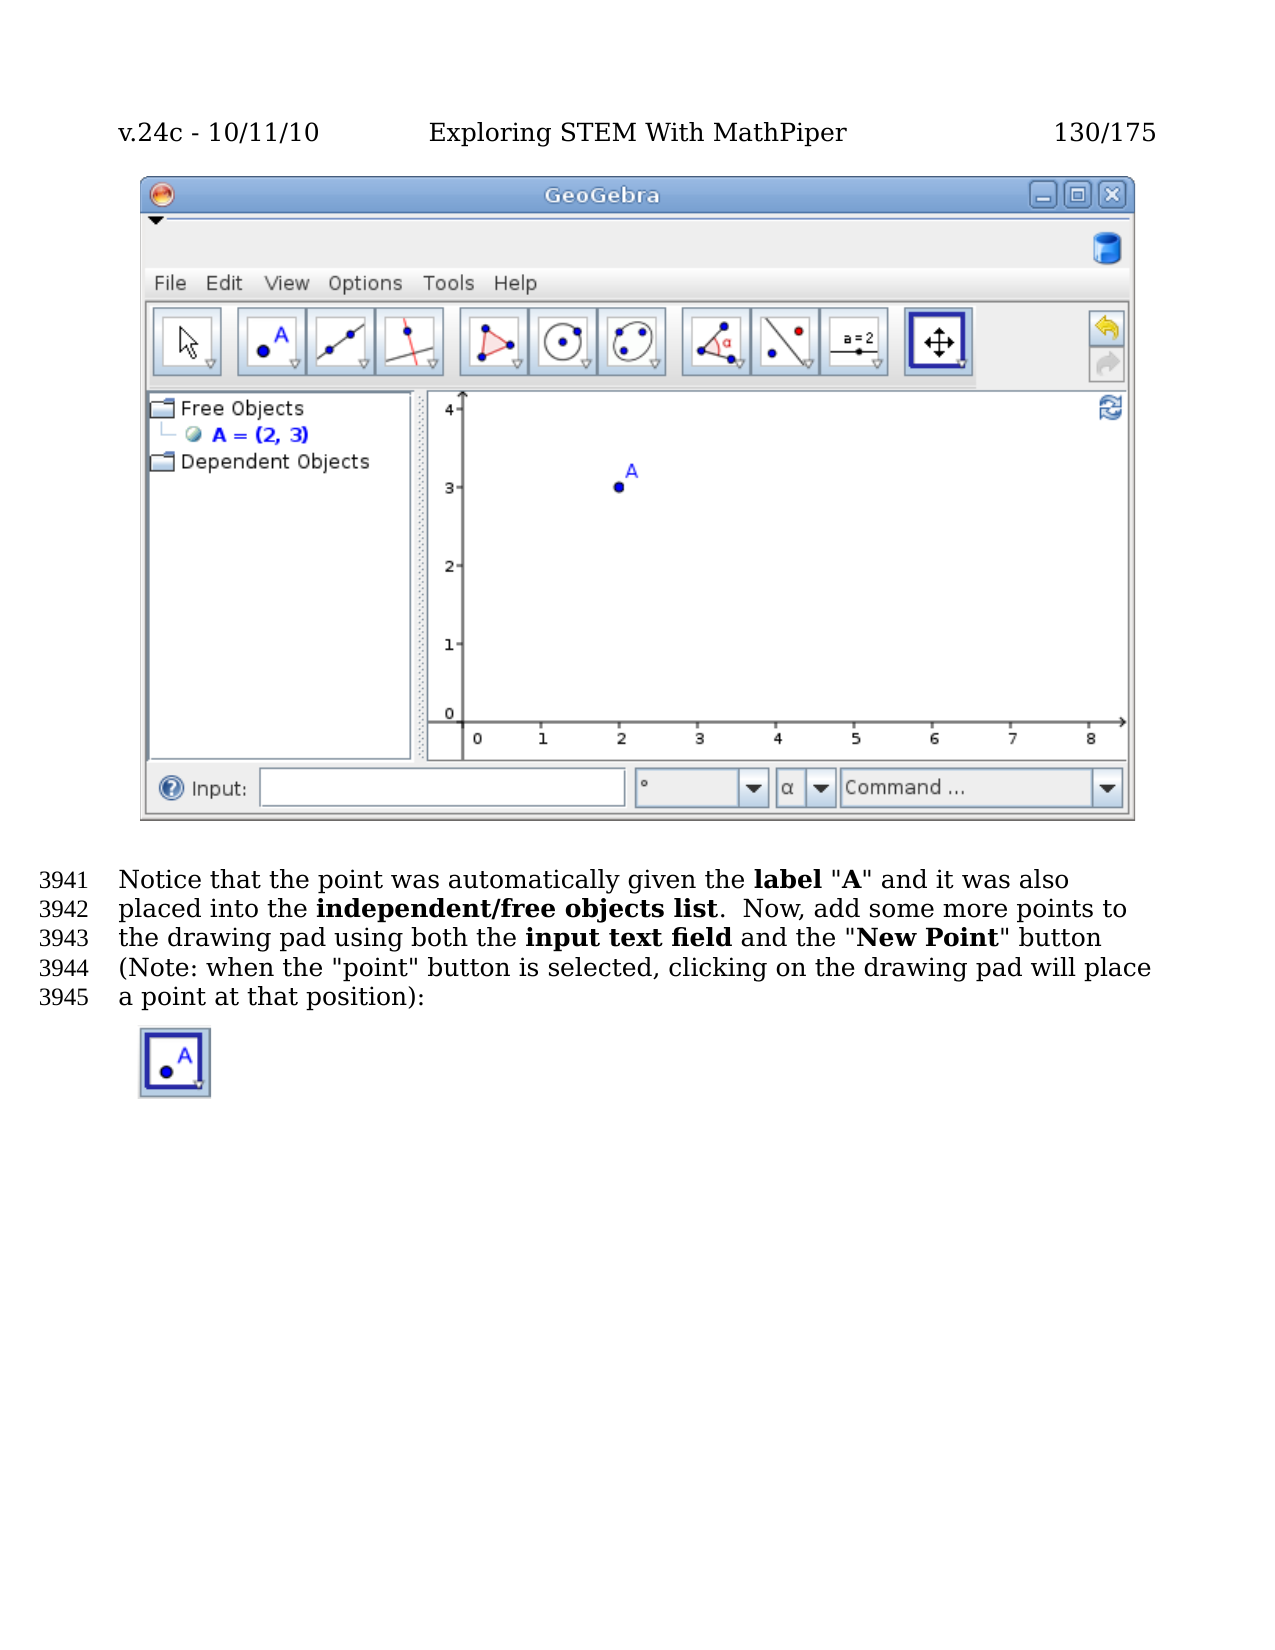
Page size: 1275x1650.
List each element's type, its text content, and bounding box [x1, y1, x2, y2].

picture [137, 1025, 212, 1099]
text Notice that the point was automatically given the label "A" and it was also placed into the independent/free objects list. Now, add some more points to the drawing pad using both the input text field and the "New Point" button (Note: when the "point" button is selected, clicking on the drawing pad will place a point at that position): [118, 865, 1157, 1011]
picture [140, 176, 1136, 821]
